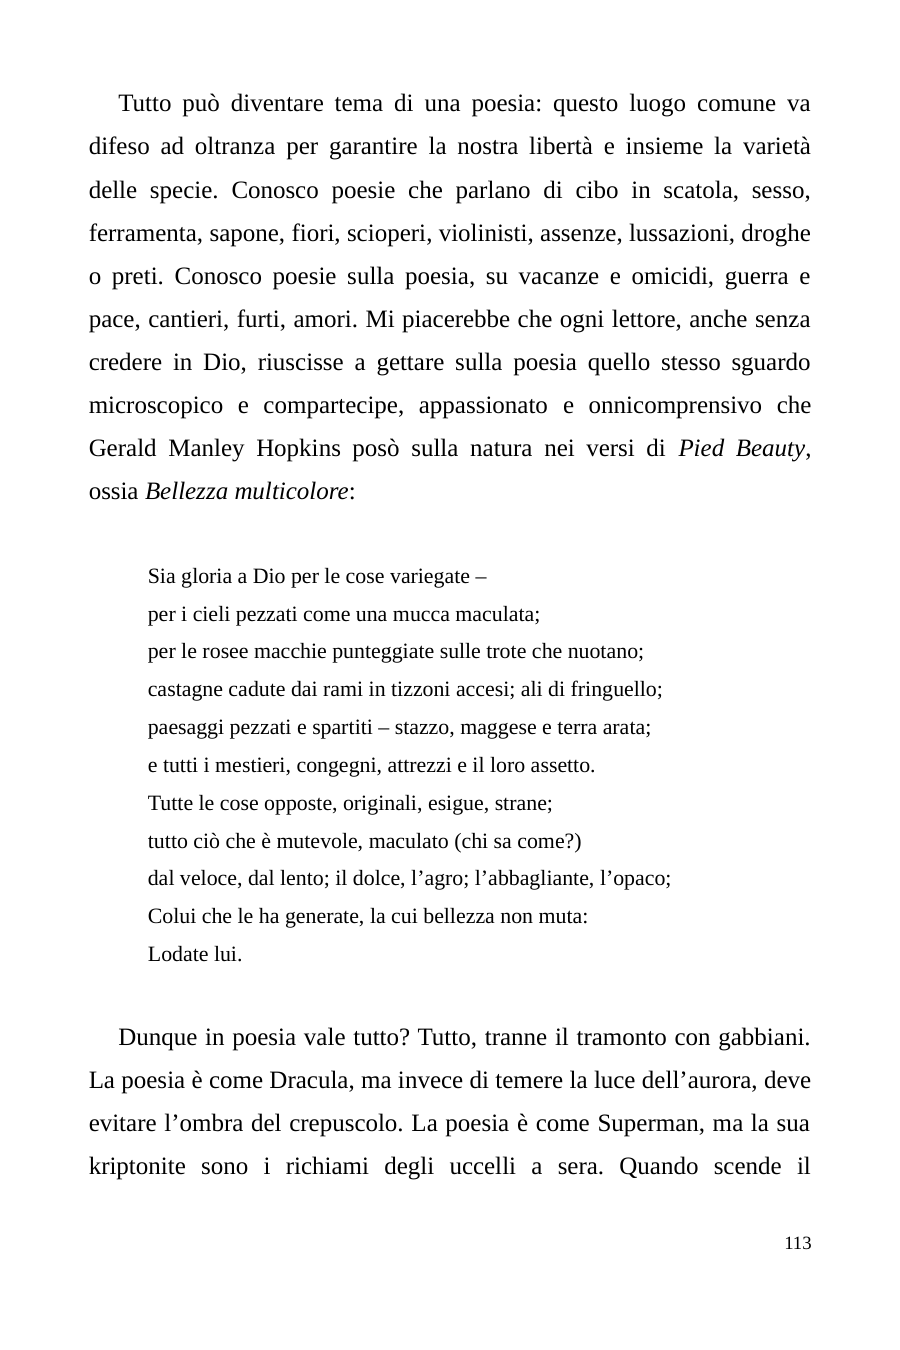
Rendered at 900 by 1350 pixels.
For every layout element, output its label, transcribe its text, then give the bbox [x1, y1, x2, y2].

text dal veloce, dal lento; il dolce, l’agro; l’abbagliante, l’opaco; [148, 865, 752, 891]
text castagne cadute dai rami in tizzoni accesi; ali di fringuello; [148, 676, 752, 702]
text e tutti i mestieri, congegni, attrezzi e il loro assetto. [148, 752, 752, 777]
text Lodate lui. [148, 941, 752, 966]
text per i cieli pezzati come una mucca maculata; [148, 601, 752, 626]
text tutto ciò che è mutevole, maculato (chi sa come?) [148, 828, 752, 853]
text Dunque in poesia vale tutto? Tutto, tranne il tramonto con gabbiani. La poesia è come Dracula, ma invece di temere la luce dell’aurora, deve evitare l’ombra del crepuscolo. La poesia è come Superman, ma la sua kriptonite sono i richiami degli uccelli a sera. Quando scende il [88, 1022, 811, 1180]
text per le rosee macchie punteggiate sulle trote che nuotano; [148, 638, 752, 664]
text Colui che le ha generate, la cui bellezza non muta: [148, 903, 752, 928]
text Tutto può diventare tema di una poesia: questo luogo comune va difeso ad oltranza per garantire la nostra libertà e insieme la varietà delle specie. Conosco poesie che parlano di cibo in scatola, sesso, ferramenta, sapone, fiori, scioperi, violinisti, assenze, lussazioni, droghe o preti. Conosco poesie sulla poesia, su vacanze e omicidi, guerra e pace, cantieri, furti, amori. Mi piacerebbe che ogni lettore, anche senza credere in Dio, riuscisse a gettare sulla poesia quello stesso sguardo microscopico e compartecipe, appassionato e onnicomprensivo che Gerald Manley Hopkins posò sulla natura nei versi di Pied Beauty, ossia Bellezza multicolore: [88, 88, 811, 505]
text paesaggi pezzati e spartiti – stazzo, maggese e terra arata; [148, 714, 752, 739]
text Sia gloria a Dio per le cose variegate – [148, 563, 752, 588]
text Tutte le cose opposte, originali, esigue, strane; [148, 790, 752, 815]
